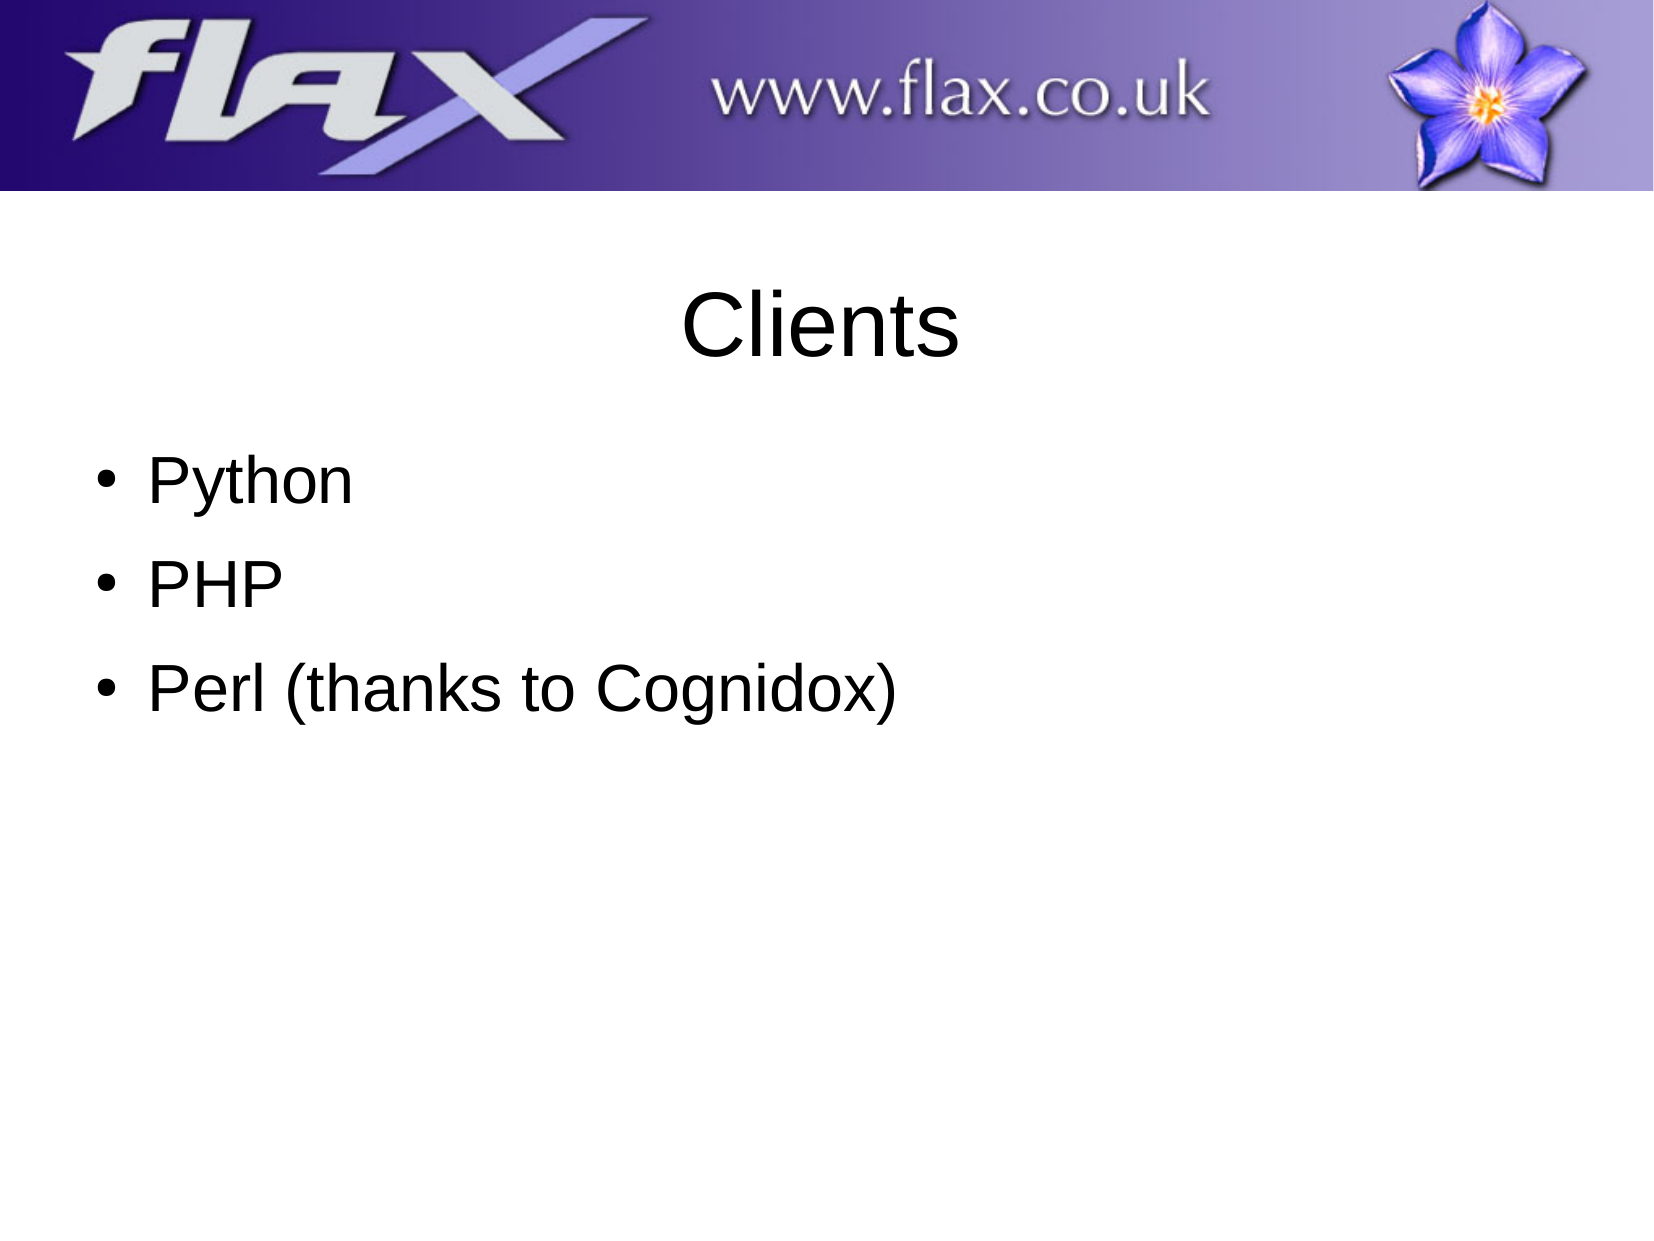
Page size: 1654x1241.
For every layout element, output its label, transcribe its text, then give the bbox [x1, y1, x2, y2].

picture [0, 0, 1654, 191]
list Python PHP Perl (thanks to Cognidox) [76, 442, 1565, 1094]
title Clients [76, 236, 1565, 414]
